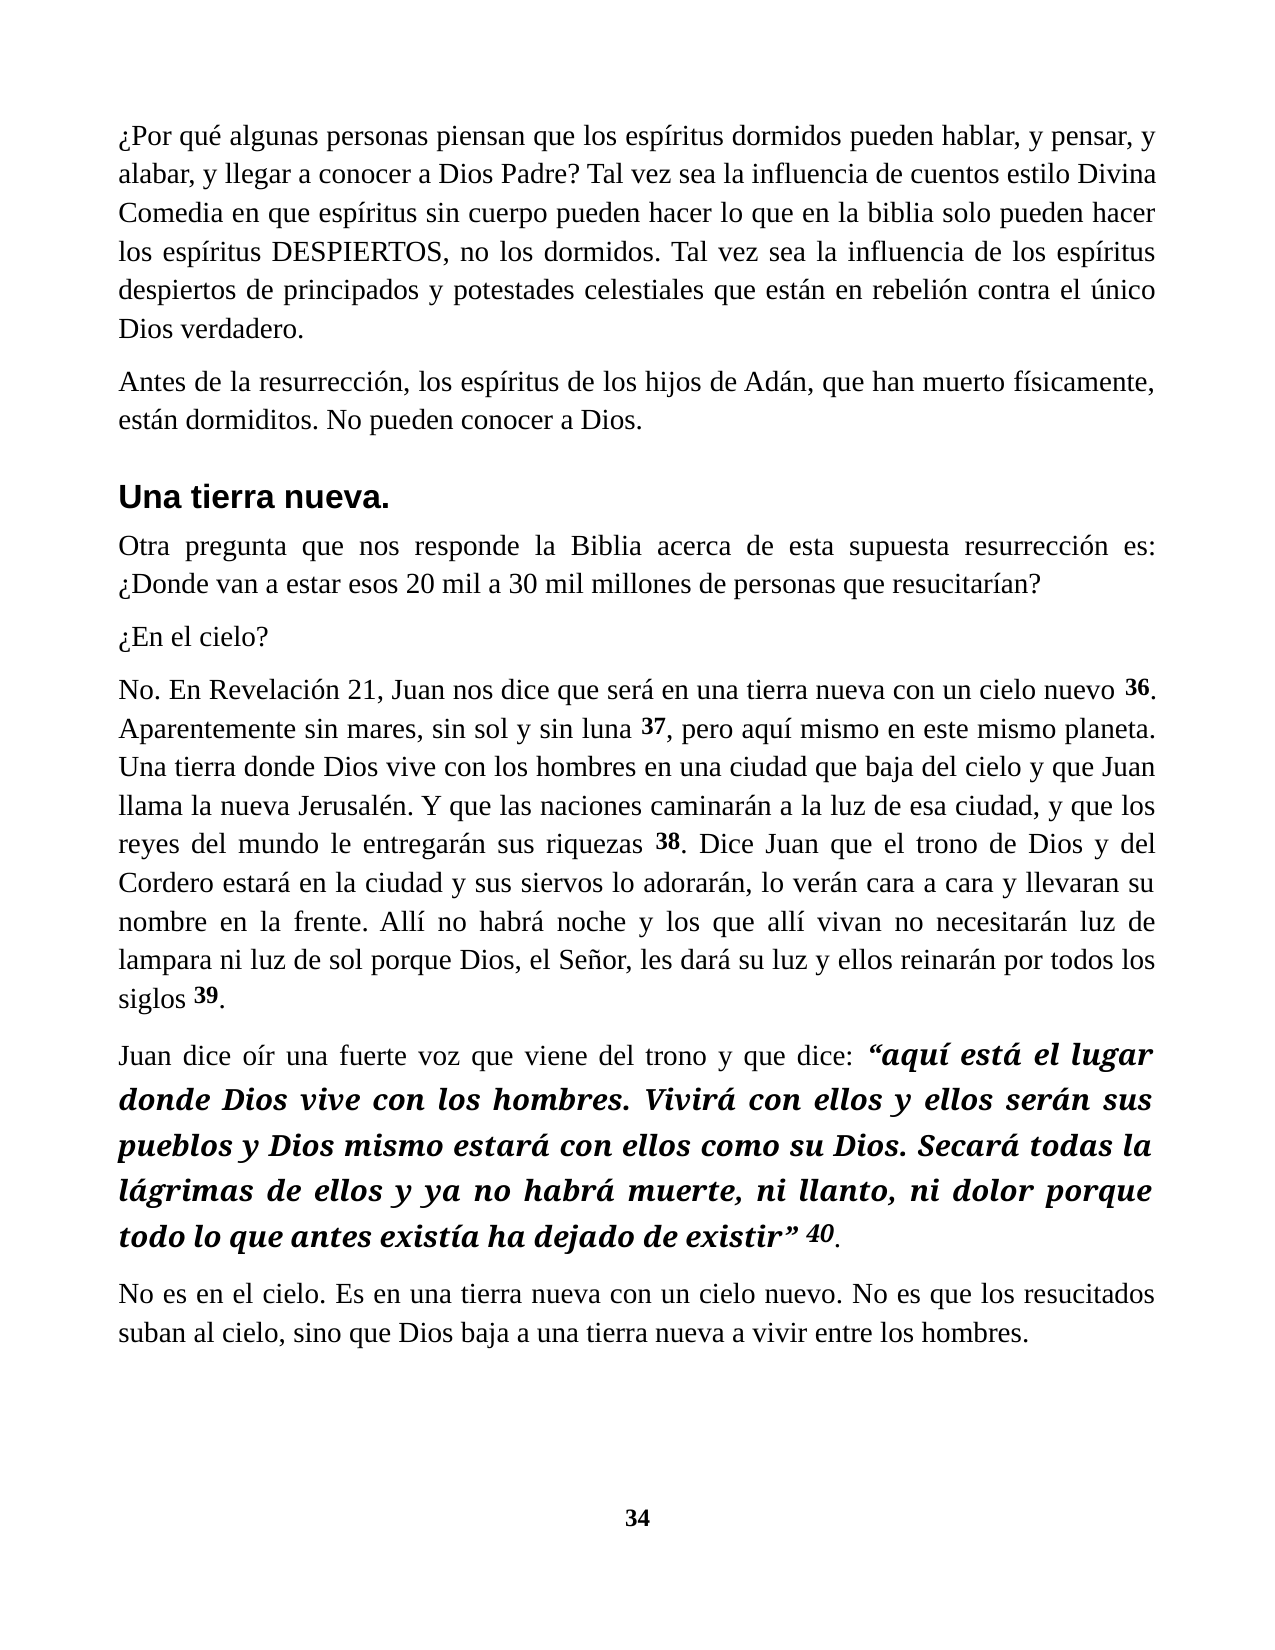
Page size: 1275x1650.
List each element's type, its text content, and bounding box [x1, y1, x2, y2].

text No. En Revelación 21, Juan nos dice que será en una tierra nueva con un cielo nuevo . Aparentemente sin mares, sin sol y sin luna , pero aquí mismo en este mismo planeta. Una tierra donde Dios vive con los hombres en una ciudad que baja del cielo y que Juan llama la nueva Jerusalén. Y que las naciones caminarán a la luz de esa ciudad, y que los reyes del mundo le entregarán sus riquezas . Dice Juan que el trono de Dios y del Cordero estará en la ciudad y sus siervos lo adorarán, lo verán cara a cara y llevaran su nombre en la frente. Allí no habrá noche y los que allí vivan no necesitarán luz de lampara ni luz de sol porque Dios, el Señor, les dará su luz y ellos reinarán por todos los siglos . [118, 672, 1157, 1014]
subtitle Una tierra nueva. [118, 476, 1157, 515]
text ¿Por qué algunas personas piensan que los espíritus dormidos pueden hablar, y pensar, y alabar, y llegar a conocer a Dios Padre? Tal vez sea la influencia de cuentos estilo Divina Comedia en que espíritus sin cuerpo pueden hacer lo que en la biblia solo pueden hacer los espíritus DESPIERTOS, no los dormidos. Tal vez sea la influencia de los espíritus despiertos de principados y potestades celestiales que están en rebelión contra el único Dios verdadero. [118, 118, 1157, 344]
text ¿En el cielo? [118, 619, 1157, 653]
text Antes de la resurrección, los espíritus de los hijos de Adán, que han muerto físicamente, están dormiditos. No pueden conocer a Dios. [118, 364, 1157, 436]
text Juan dice oír una fuerte voz que viene del trono y que dice: “aquí está el lugar donde Dios vive con los hombres. Vivirá con ellos y ellos serán sus pueblos y Dios mismo estará con ellos como su Dios. Secará todas la lágrimas de ellos y ya no habrá muerte, ni llanto, ni dolor porque todo lo que antes existía ha dejado de existir” . [118, 1034, 1157, 1256]
text No es en el cielo. Es en una tierra nueva con un cielo nuevo. No es que los resucitados suban al cielo, sino que Dios baja a una tierra nueva a vivir entre los hombres. [118, 1277, 1157, 1349]
text Otra pregunta que nos responde la Biblia acerca de esta supuesta resurrección es: ¿Donde van a estar esos 20 mil a 30 mil millones de personas que resucitarían? [118, 528, 1157, 600]
